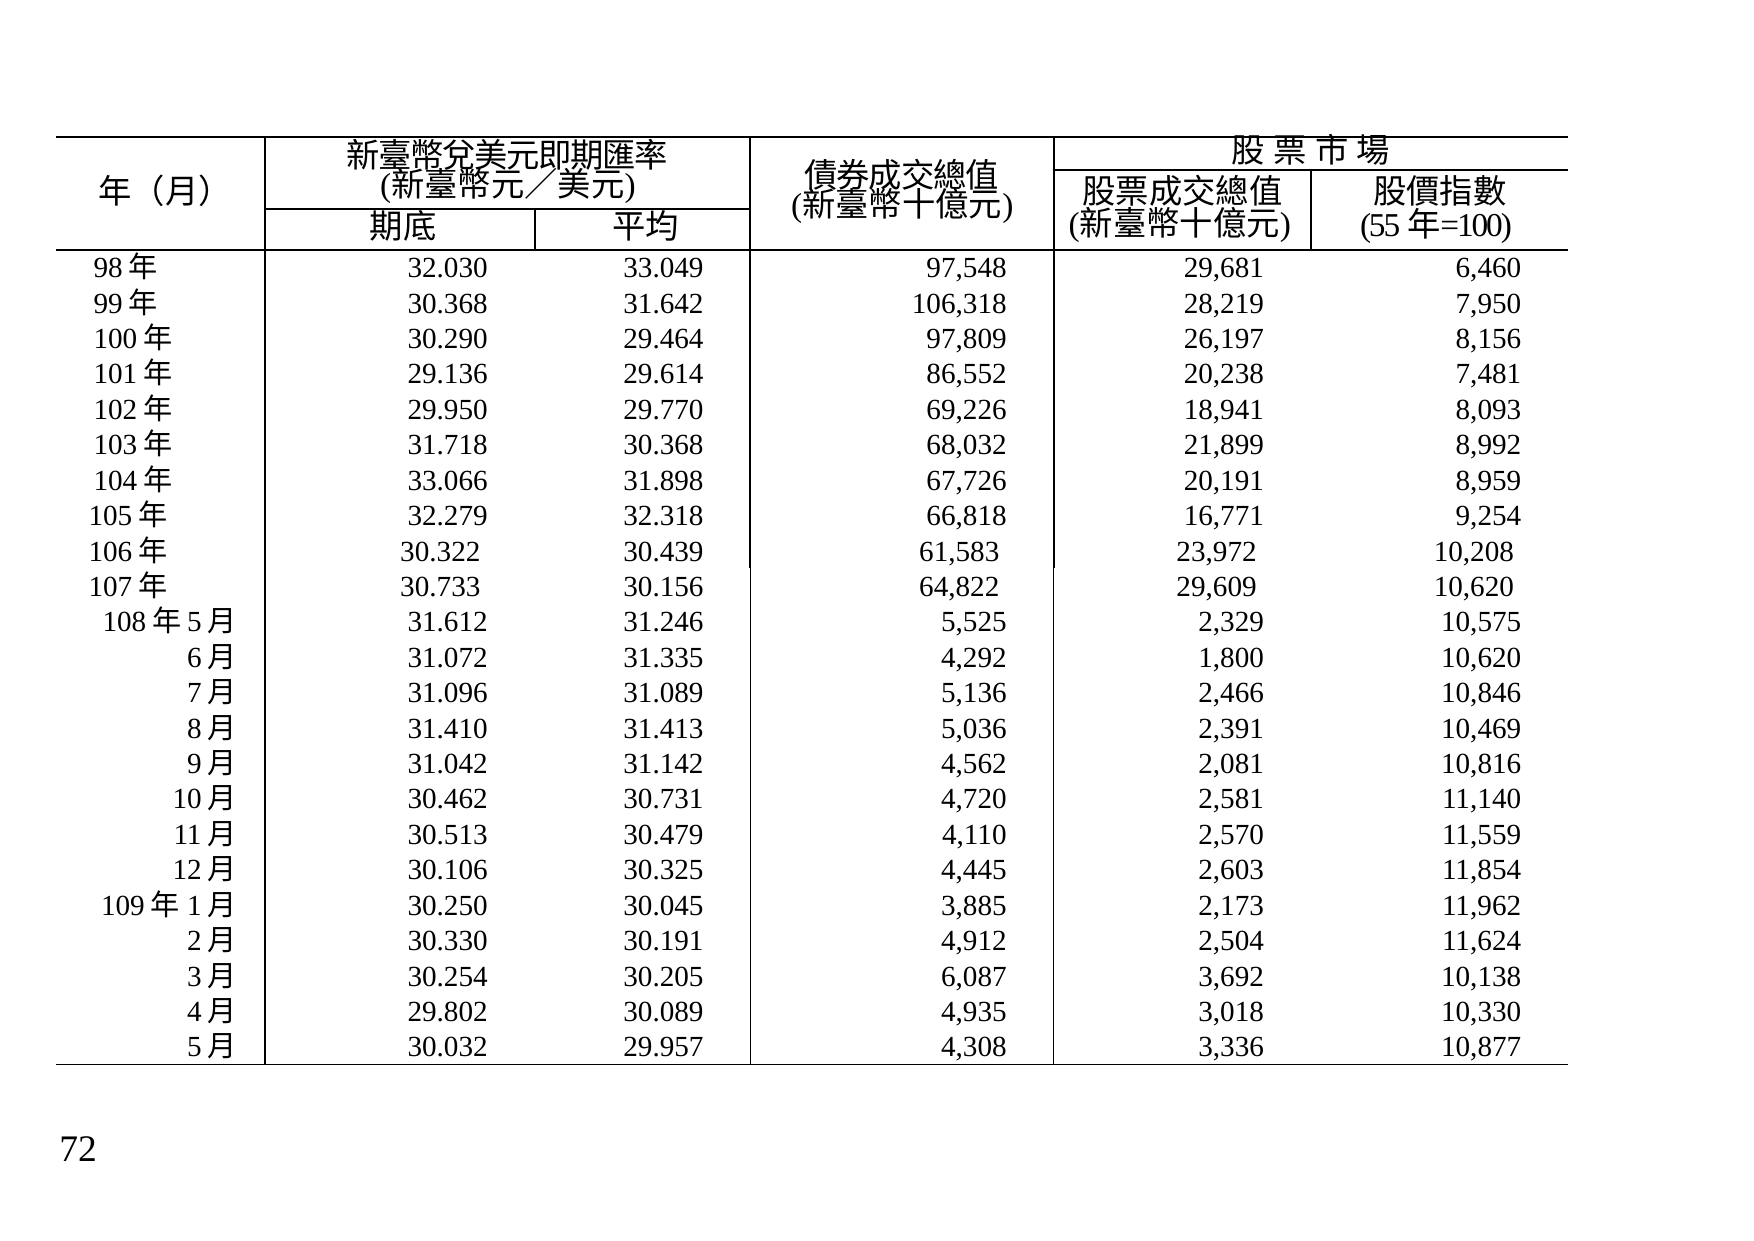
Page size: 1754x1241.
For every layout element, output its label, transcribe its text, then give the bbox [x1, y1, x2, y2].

table_cell 10,816 [1311, 745, 1568, 780]
table_cell 29.957 [535, 1028, 750, 1063]
table_cell 30.439 [535, 532, 749, 568]
table_cell 61,583 [751, 532, 1053, 568]
table_cell 31.642 [535, 284, 749, 320]
table_header 股 票 市 場 [1055, 138, 1568, 169]
table_cell 29.464 [535, 320, 749, 355]
table_cell 10,575 [1311, 603, 1568, 638]
table_cell 30.106 [266, 851, 534, 886]
table_cell 4月 [56, 993, 264, 1028]
table_cell 30.479 [535, 816, 750, 851]
table_cell 31.898 [535, 461, 749, 497]
table_cell 10,138 [1311, 957, 1568, 993]
table_cell 2,603 [1054, 851, 1311, 886]
table_cell 29.770 [535, 391, 749, 426]
table_cell 8月 [56, 709, 264, 745]
table_cell 107年 [56, 568, 264, 603]
table_cell 30.290 [266, 320, 534, 355]
table_cell 10,846 [1311, 674, 1568, 709]
table_header 債券成交總值 (新臺幣十億元) [751, 138, 1053, 249]
table_cell 103年 [56, 426, 264, 461]
table_cell 2,504 [1054, 922, 1311, 957]
table_header 新臺幣兌美元即期匯率 (新臺幣元／美元) [266, 138, 749, 208]
table_cell 106年 [56, 532, 264, 568]
table_cell 100年 [56, 320, 264, 355]
table_cell 18,941 [1055, 391, 1311, 426]
table_cell 9月 [56, 745, 264, 780]
table_cell 30.089 [535, 993, 750, 1028]
table_cell 30.462 [266, 780, 534, 816]
table_cell 21,899 [1055, 426, 1311, 461]
table_cell 30.191 [535, 922, 750, 957]
table_cell 10,620 [1311, 568, 1568, 603]
table_cell 4,562 [751, 745, 1053, 780]
table_cell 10,208 [1311, 532, 1568, 568]
table_cell 30.254 [266, 957, 534, 993]
table_cell 101年 [56, 355, 264, 391]
table_cell 31.410 [266, 709, 534, 745]
table_cell 2,081 [1054, 745, 1311, 780]
table_cell 109年 1月 [56, 886, 264, 922]
table_cell 31.142 [535, 745, 750, 780]
table_cell 2,466 [1054, 674, 1311, 709]
table_cell 7月 [56, 674, 264, 709]
table_cell 20,191 [1055, 461, 1311, 497]
table_cell 106,318 [751, 284, 1053, 320]
table_cell 2,570 [1054, 816, 1311, 851]
table_cell 10月 [56, 780, 264, 816]
table_cell 30.731 [535, 780, 750, 816]
table_cell 12月 [56, 851, 264, 886]
table_cell 2,581 [1054, 780, 1311, 816]
table_cell 3月 [56, 957, 264, 993]
table_cell 33.049 [535, 251, 749, 284]
table_cell 86,552 [751, 355, 1053, 391]
table_cell 11,559 [1311, 816, 1568, 851]
table_cell 9,254 [1311, 497, 1568, 532]
table_cell 99年 [56, 284, 264, 320]
table_cell 2,329 [1054, 603, 1311, 638]
table_cell 29.614 [535, 355, 749, 391]
table_cell 23,972 [1055, 532, 1311, 568]
table_cell 4,720 [751, 780, 1053, 816]
table_cell 3,336 [1054, 1028, 1311, 1063]
table_cell 98年 [56, 251, 264, 284]
table_cell 4,912 [751, 922, 1053, 957]
table_cell 30.733 [266, 568, 534, 603]
table_cell 2月 [56, 922, 264, 957]
table_cell 5,036 [751, 709, 1053, 745]
table_cell 30.045 [535, 886, 750, 922]
table_cell 105年 [56, 497, 264, 532]
table_cell 30.322 [266, 532, 534, 568]
table_cell 97,548 [751, 251, 1053, 284]
table_cell 5,136 [751, 674, 1053, 709]
table_cell 30.325 [535, 851, 750, 886]
table_cell 8,992 [1311, 426, 1568, 461]
table_cell 期底 [266, 210, 534, 249]
table_cell 69,226 [751, 391, 1053, 426]
table_cell 4,292 [751, 639, 1053, 674]
table_cell 10,330 [1311, 993, 1568, 1028]
table_cell 30.513 [266, 816, 534, 851]
table_cell 32.030 [266, 251, 534, 284]
table_cell 31.089 [535, 674, 750, 709]
table_cell 4,445 [751, 851, 1053, 886]
table_cell 6,087 [751, 957, 1053, 993]
table_cell 31.718 [266, 426, 534, 461]
table_cell 3,692 [1054, 957, 1311, 993]
table_cell 30.156 [535, 568, 750, 603]
table_cell 26,197 [1055, 320, 1311, 355]
table_cell 28,219 [1055, 284, 1311, 320]
table_cell 30.330 [266, 922, 534, 957]
table_cell 31.246 [535, 603, 750, 638]
table_cell 29.136 [266, 355, 534, 391]
table_header 年（月） [56, 138, 264, 249]
table_cell 8,156 [1311, 320, 1568, 355]
table_cell 31.413 [535, 709, 750, 745]
table_cell 11,624 [1311, 922, 1568, 957]
table_cell 31.042 [266, 745, 534, 780]
table_cell 97,809 [751, 320, 1053, 355]
table_cell 30.250 [266, 886, 534, 922]
table_cell 8,959 [1311, 461, 1568, 497]
table_cell 29.950 [266, 391, 534, 426]
table_cell 7,950 [1311, 284, 1568, 320]
table_cell 29,681 [1055, 251, 1311, 284]
table_cell 10,620 [1311, 639, 1568, 674]
table_cell 4,308 [751, 1028, 1053, 1063]
table_cell 4,935 [751, 993, 1053, 1028]
table_cell 10,469 [1311, 709, 1568, 745]
table_cell 8,093 [1311, 391, 1568, 426]
table_cell 104年 [56, 461, 264, 497]
table_cell 67,726 [751, 461, 1053, 497]
table_cell 108年5月 [56, 603, 264, 638]
table_cell 5,525 [751, 603, 1053, 638]
table_cell 11月 [56, 816, 264, 851]
table_cell 5月 [56, 1028, 264, 1063]
table_cell 29,609 [1054, 568, 1311, 603]
table_cell 7,481 [1311, 355, 1568, 391]
table_cell 股價指數 (55年=100) [1312, 171, 1568, 249]
table_cell 30.368 [535, 426, 749, 461]
table_cell 16,771 [1055, 497, 1311, 532]
table_cell 30.205 [535, 957, 750, 993]
table_cell 20,238 [1055, 355, 1311, 391]
table_cell 10,877 [1311, 1028, 1568, 1063]
table_cell 2,173 [1054, 886, 1311, 922]
table_cell 31.096 [266, 674, 534, 709]
table_cell 31.335 [535, 639, 750, 674]
table_cell 11,140 [1311, 780, 1568, 816]
table_cell 33.066 [266, 461, 534, 497]
table_cell 29.802 [266, 993, 534, 1028]
table_cell 6月 [56, 639, 264, 674]
table_cell 11,962 [1311, 886, 1568, 922]
table_cell 32.318 [535, 497, 749, 532]
table_cell 股票成交總值 (新臺幣十億元) [1055, 171, 1310, 249]
table_cell 32.279 [266, 497, 534, 532]
table_cell 1,800 [1054, 639, 1311, 674]
table_cell 31.612 [266, 603, 534, 638]
table_cell 30.368 [266, 284, 534, 320]
table_cell 平均 [536, 210, 749, 249]
table_cell 3,018 [1054, 993, 1311, 1028]
table_cell 64,822 [751, 568, 1053, 603]
table_cell 2,391 [1054, 709, 1311, 745]
table_cell 31.072 [266, 639, 534, 674]
table_cell 68,032 [751, 426, 1053, 461]
table_cell 102年 [56, 391, 264, 426]
table_cell 30.032 [266, 1028, 534, 1063]
table_cell 3,885 [751, 886, 1053, 922]
table_cell 66,818 [751, 497, 1053, 532]
table_cell 4,110 [751, 816, 1053, 851]
table_cell 6,460 [1311, 251, 1568, 284]
table_cell 11,854 [1311, 851, 1568, 886]
